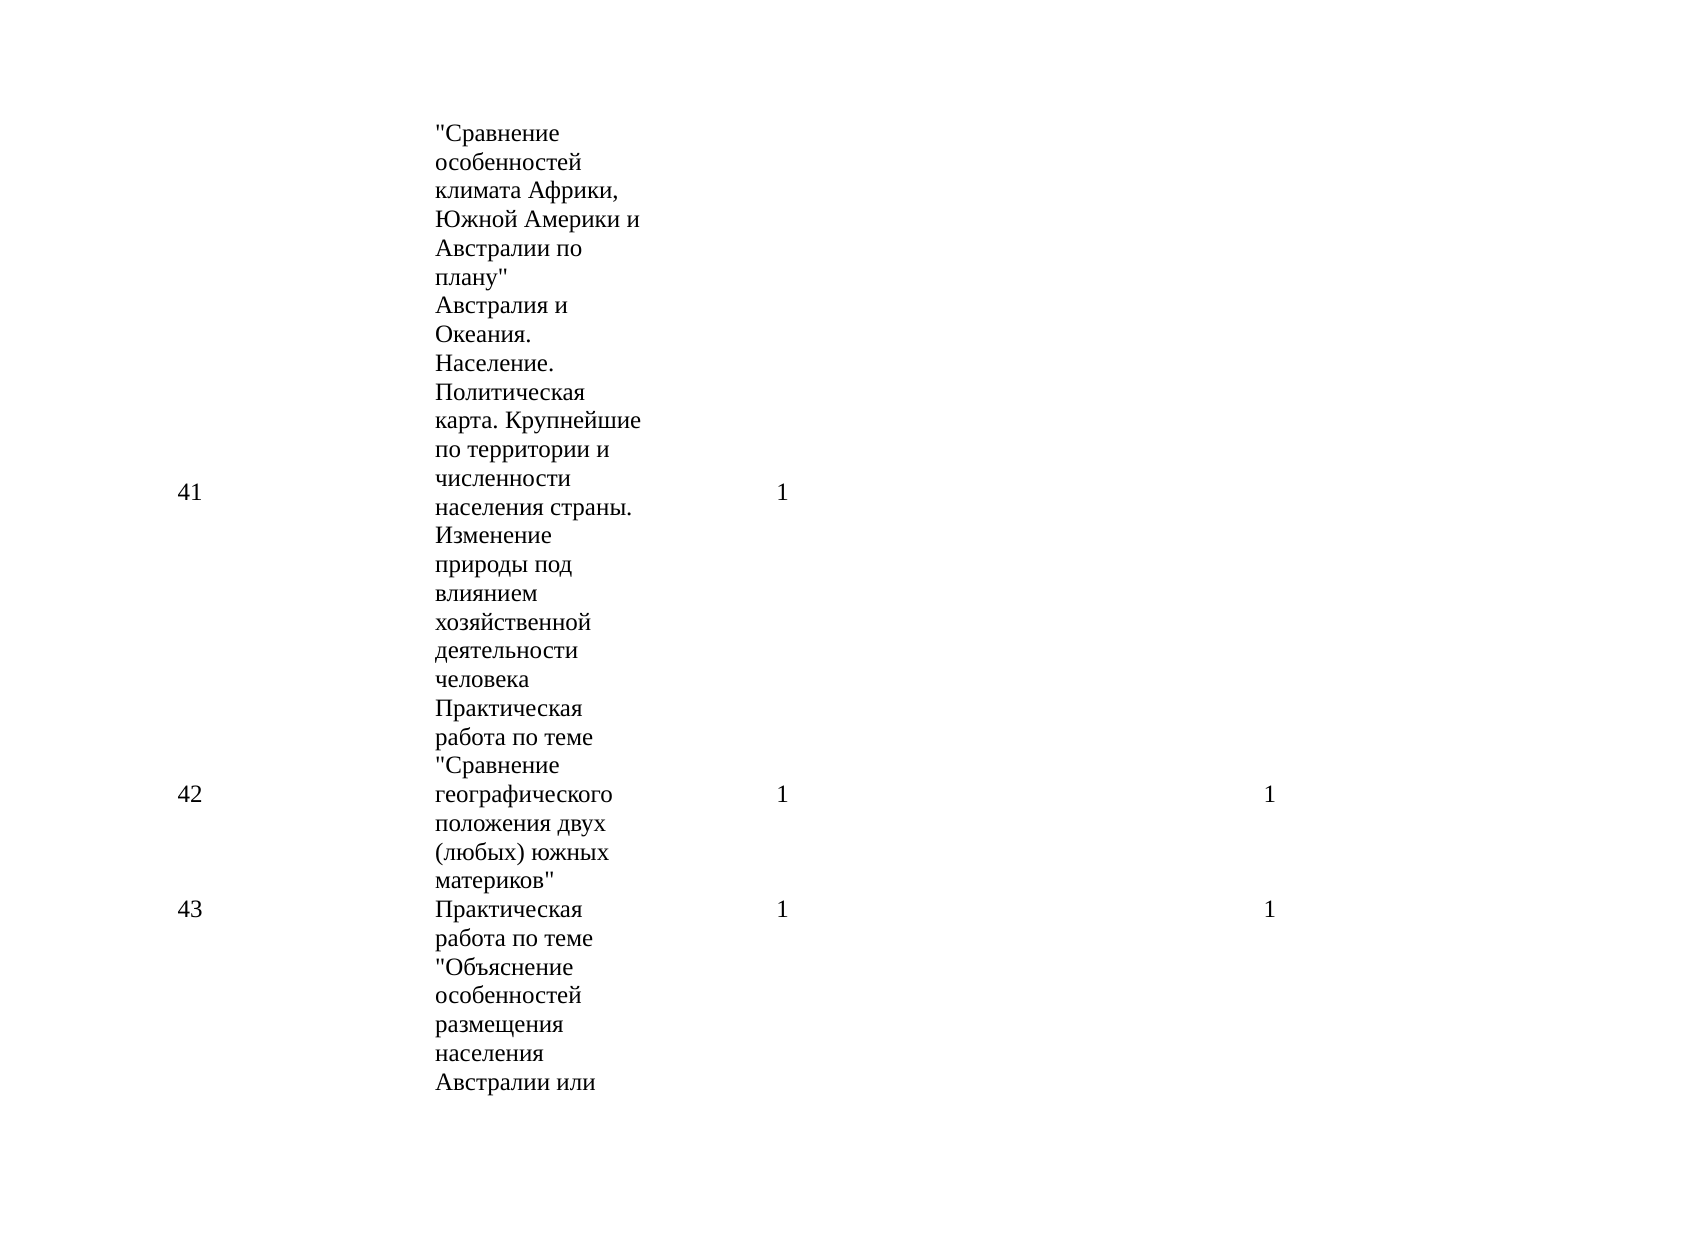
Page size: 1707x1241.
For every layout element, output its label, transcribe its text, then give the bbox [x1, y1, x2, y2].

table_cell Практическая работа по теме "Объяснение особенностей размещения населения Австралии или [410, 894, 653, 1096]
table_cell [166, 118, 409, 291]
table_cell Практическая работа по теме "Сравнение географического положения двух (любых) южных материков" [410, 693, 653, 894]
table_cell 1 [653, 693, 897, 894]
table_cell [897, 894, 1141, 1096]
table_cell 1 [1141, 894, 1384, 1096]
table_cell 1 [653, 894, 897, 1096]
table_cell 41 [166, 291, 409, 693]
table_cell 1 [653, 291, 897, 693]
table_cell [1141, 291, 1384, 693]
table_cell Австралия и Океания. Население. Политическая карта. Крупнейшие по территории и численности населения страны. Изменение природы под влиянием хозяйственной деятельности человека [410, 291, 653, 693]
table_cell [1384, 894, 1628, 1096]
table_cell [1384, 291, 1628, 693]
table_cell [897, 693, 1141, 894]
table_cell [1384, 693, 1628, 894]
table_cell [897, 291, 1141, 693]
table_cell "Сравнение особенностей климата Африки, Южной Америки и Австралии по плану" [410, 118, 653, 291]
table_cell 1 [1141, 693, 1384, 894]
table_cell 42 [166, 693, 409, 894]
table_cell [1141, 118, 1384, 291]
table_cell 43 [166, 894, 409, 1096]
table_cell [1384, 118, 1628, 291]
table_cell [653, 118, 897, 291]
table_cell [897, 118, 1141, 291]
